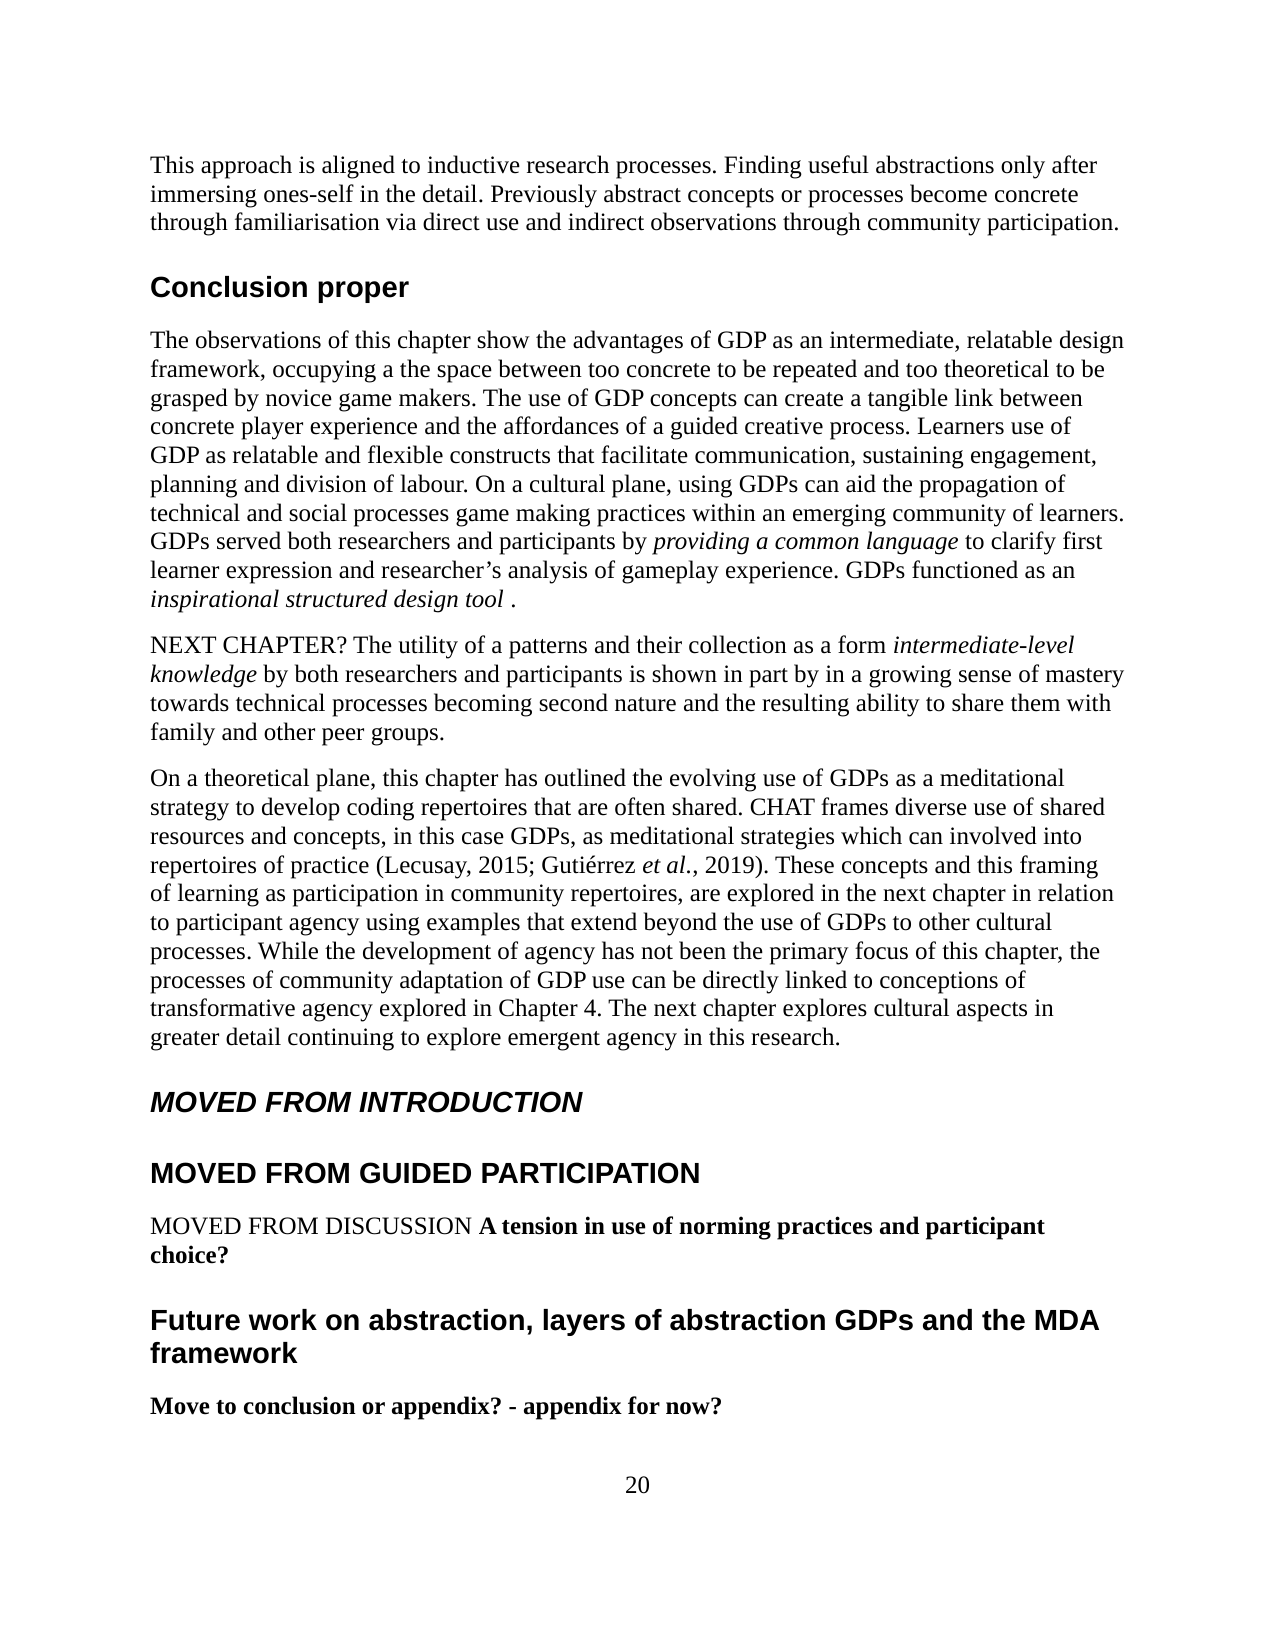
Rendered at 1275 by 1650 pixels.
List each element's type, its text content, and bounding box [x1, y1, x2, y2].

text The observations of this chapter show the advantages of GDP as an intermediate, relatable design framework, occupying a the space between too concrete to be repeated and too theoretical to be grasped by novice game makers. The use of GDP concepts can create a tangible link between concrete player experience and the affordances of a guided creative process. Learners use of GDP as relatable and flexible constructs that facilitate communication, sustaining engagement, planning and division of labour. On a cultural plane, using GDPs can aid the propagation of technical and social processes game making practices within an emerging community of learners. GDPs served both researchers and participants by providing a common language to clarify first learner expression and researcher’s analysis of gameplay experience. GDPs functioned as an inspirational structured design tool . [150, 325, 1125, 613]
text This approach is aligned to inductive research processes. Finding useful abstractions only after immersing ones-self in the detail. Previously abstract concepts or processes become concrete through familiarisation via direct use and indirect observations through community participation. [150, 150, 1125, 236]
text MOVED FROM DISCUSSION A tension in use of norming practices and participant choice? [150, 1211, 1125, 1268]
text Move to conclusion or appendix? - appendix for now? [150, 1391, 1125, 1420]
text NEXT CHAPTER? The utility of a patterns and their collection as a form intermediate-level knowledge by both researchers and participants is shown in part by in a growing sense of mastery towards technical processes becoming second nature and the resulting ability to share them with family and other peer groups. [150, 631, 1125, 746]
subtitle Future work on abstraction, layers of abstraction GDPs and the MDA framework [150, 1302, 1125, 1369]
subtitle MOVED FROM GUIDED PARTICIPATION [150, 1156, 1125, 1189]
text On a theoretical plane, this chapter has outlined the evolving use of GDPs as a meditational strategy to develop coding repertoires that are often shared. CHAT frames diverse use of shared resources and concepts, in this case GDPs, as meditational strategies which can involved into repertoires of practice (Lecusay, 2015; Gutiérrez et al., 2019). These concepts and this framing of learning as participation in community repertoires, are explored in the next chapter in relation to participant agency using examples that extend beyond the use of GDPs to other cultural processes. While the development of agency has not been the primary focus of this chapter, the processes of community adaptation of GDP use can be directly linked to conceptions of transformative agency explored in Chapter 4. The next chapter explores cultural aspects in greater detail continuing to explore emergent agency in this research. [150, 763, 1125, 1051]
subtitle MOVED FROM INTRODUCTION [150, 1085, 1125, 1118]
subtitle Conclusion proper [150, 270, 1125, 304]
